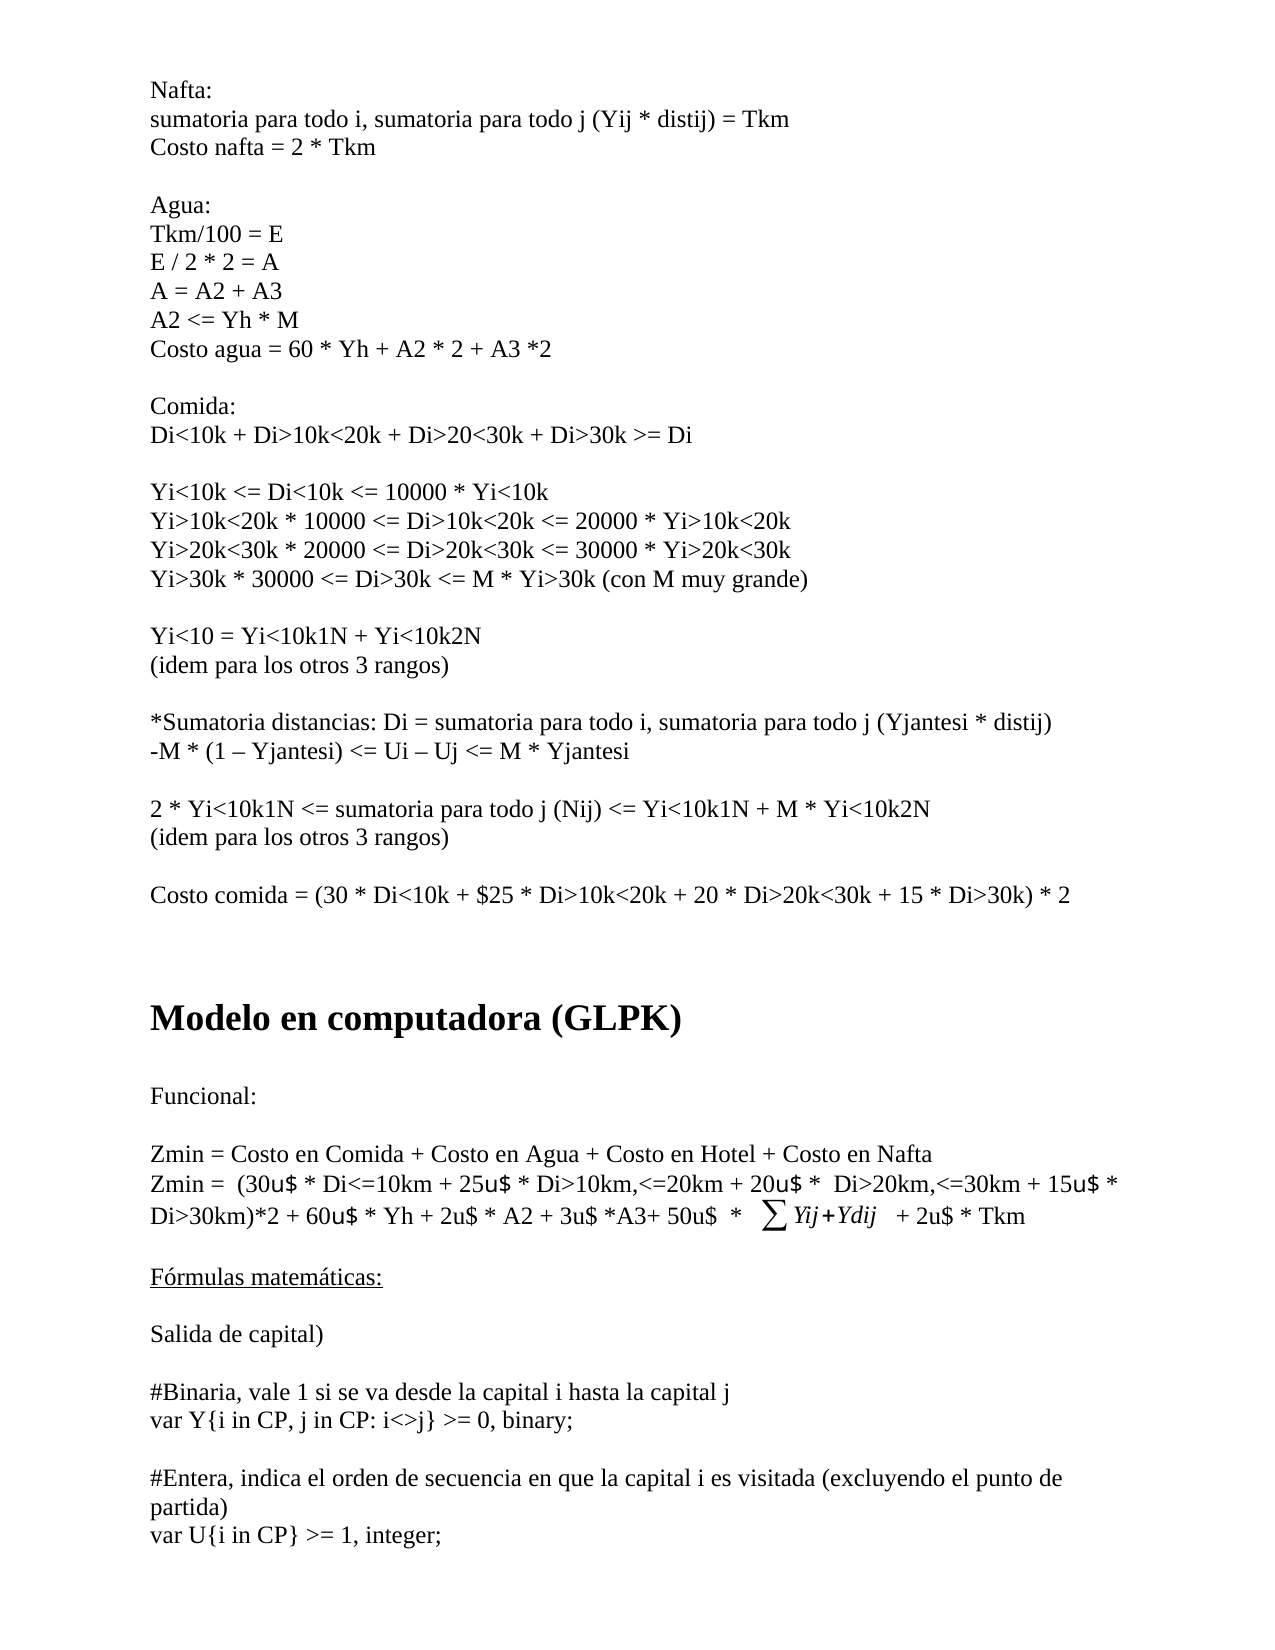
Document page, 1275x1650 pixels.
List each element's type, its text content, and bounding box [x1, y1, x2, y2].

text Costo comida = (30 * Di<10k + $25 * Di>10k<20k + 20 * Di>20k<30k + 15 * Di>30k) * 2 [150, 880, 1125, 909]
text (idem para los otros 3 rangos) [150, 822, 1125, 851]
text Yi<10 = Yi<10k1N + Yi<10k2N (idem para los otros 3 rangos) [150, 621, 1125, 679]
text #Entera, indica el orden de secuencia en que la capital i es visitada (excluyendo el punto de partida) [150, 1463, 1125, 1521]
text Funcional: [150, 1081, 1125, 1110]
text var Y{i in CP, j in CP: i<>j} >= 0, binary; [150, 1406, 1125, 1434]
text Zmin = Costo en Comida + Costo en Agua + Costo en Hotel + Costo en Nafta [150, 1139, 1125, 1167]
text Yi>30k * 30000 <= Di>30k <= M * Yi>30k (con M muy grande) [150, 564, 1125, 592]
text Nafta: [150, 75, 1125, 104]
text sumatoria para todo i, sumatoria para todo j (Yij * distij) = Tkm Costo nafta = 2 * Tkm [150, 104, 1125, 161]
text Yi<10k <= Di<10k <= 10000 * Yi<10k [150, 477, 1125, 506]
text Fórmulas matemáticas: [150, 1262, 1125, 1291]
text var U{i in CP} >= 1, integer; [150, 1521, 1125, 1549]
text Comida: [150, 391, 1125, 420]
text #Binaria, vale 1 si se va desde la capital i hasta la capital j [150, 1377, 1125, 1406]
text 2 * Yi<10k1N <= sumatoria para todo j (Nij) <= Yi<10k1N + M * Yi<10k2N [150, 794, 1125, 822]
text Agua: Tkm/100 = E E / 2 * 2 = A A = A2 + A3 [150, 190, 1125, 305]
text A2 <= Yh * M [150, 305, 1125, 334]
text Salida de capital) [150, 1319, 1125, 1348]
text Costo agua = 60 * Yh + A2 * 2 + A3 *2 [150, 334, 1125, 362]
text Yi>10k<20k * 10000 <= Di>10k<20k <= 20000 * Yi>10k<20k [150, 506, 1125, 535]
text *Sumatoria distancias: Di = sumatoria para todo i, sumatoria para todo j (Yjantesi * distij) [150, 707, 1125, 736]
text Zmin = (30u$ * Di<=10km + 25u$ * Di>10km,<=20km + 20u$ * Di>20km,<=30km + 15u$ * Di>30km)*2 + 60u$ * Yh + 2u$ * A2 + 3u$ *A3+ 50u$ *+ 2u$ * Tkm [150, 1167, 1125, 1233]
text Yi>20k<30k * 20000 <= Di>20k<30k <= 30000 * Yi>20k<30k [150, 535, 1125, 564]
text Modelo en computadora (GLPK) [150, 995, 1125, 1038]
text Di<10k + Di>10k<20k + Di>20<30k + Di>30k >= Di [150, 420, 1125, 477]
text -M * (1 – Yjantesi) <= Ui – Uj <= M * Yjantesi [150, 736, 1125, 765]
